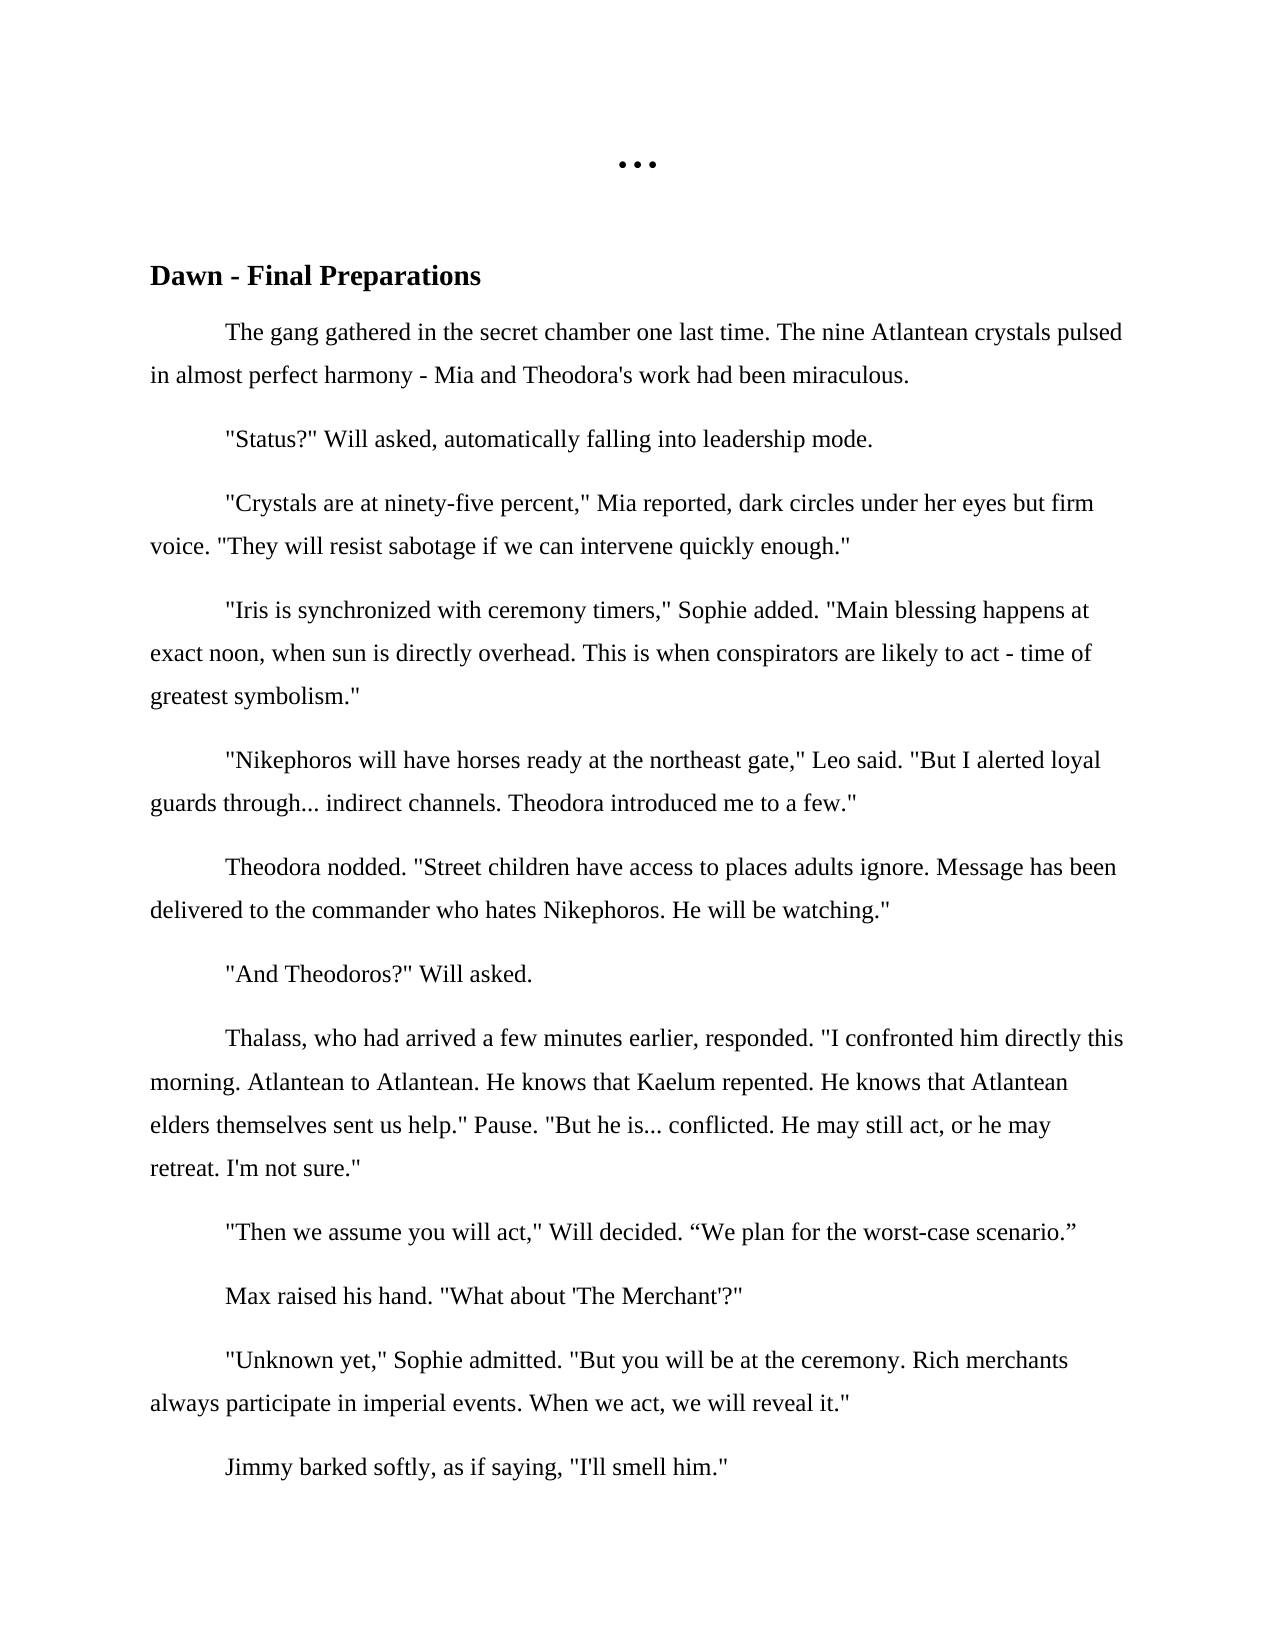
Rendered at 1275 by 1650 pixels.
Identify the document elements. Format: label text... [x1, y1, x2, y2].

text The gang gathered in the secret chamber one last time. The nine Atlantean crystals pulsed in almost perfect harmony - Mia and Theodora's work had been miraculous. [150, 317, 1125, 389]
text Jimmy barked softly, as if saying, "I'll smell him." [150, 1452, 1125, 1481]
text • • • [150, 150, 1125, 179]
text Thalass, who had arrived a few minutes earlier, responded. "I confronted him directly this morning. Atlantean to Atlantean. He knows that Kaelum repented. He knows that Atlantean elders themselves sent us help." Pause. "But he is... conflicted. He may still act, or he may retreat. I'm not sure." [150, 1023, 1125, 1182]
text Max raised his hand. "What about 'The Merchant'?" [150, 1281, 1125, 1309]
text Theodora nodded. "Street children have access to places adults ignore. Message has been delivered to the commander who hates Nikephoros. He will be watching." [150, 852, 1125, 924]
text "Then we assume you will act," Will decided. “We plan for the worst-case scenario.” [150, 1217, 1125, 1246]
text "Unknown yet," Sophie admitted. "But you will be at the ceremony. Rich merchants always participate in imperial events. When we act, we will reveal it." [150, 1345, 1125, 1417]
text "Status?" Will asked, automatically falling into leadership mode. [150, 424, 1125, 453]
text Dawn - Final Preparations [150, 258, 1125, 291]
text "And Theodoros?" Will asked. [150, 959, 1125, 988]
text "Iris is synchronized with ceremony timers," Sophie added. "Main blessing happens at exact noon, when sun is directly overhead. This is when conspirators are likely to act - time of greatest symbolism." [150, 595, 1125, 710]
text "Crystals are at ninety-five percent," Mia reported, dark circles under her eyes but firm voice. "They will resist sabotage if we can intervene quickly enough." [150, 488, 1125, 560]
text "Nikephoros will have horses ready at the northeast gate," Leo said. "But I alerted loyal guards through... indirect channels. Theodora introduced me to a few." [150, 745, 1125, 817]
